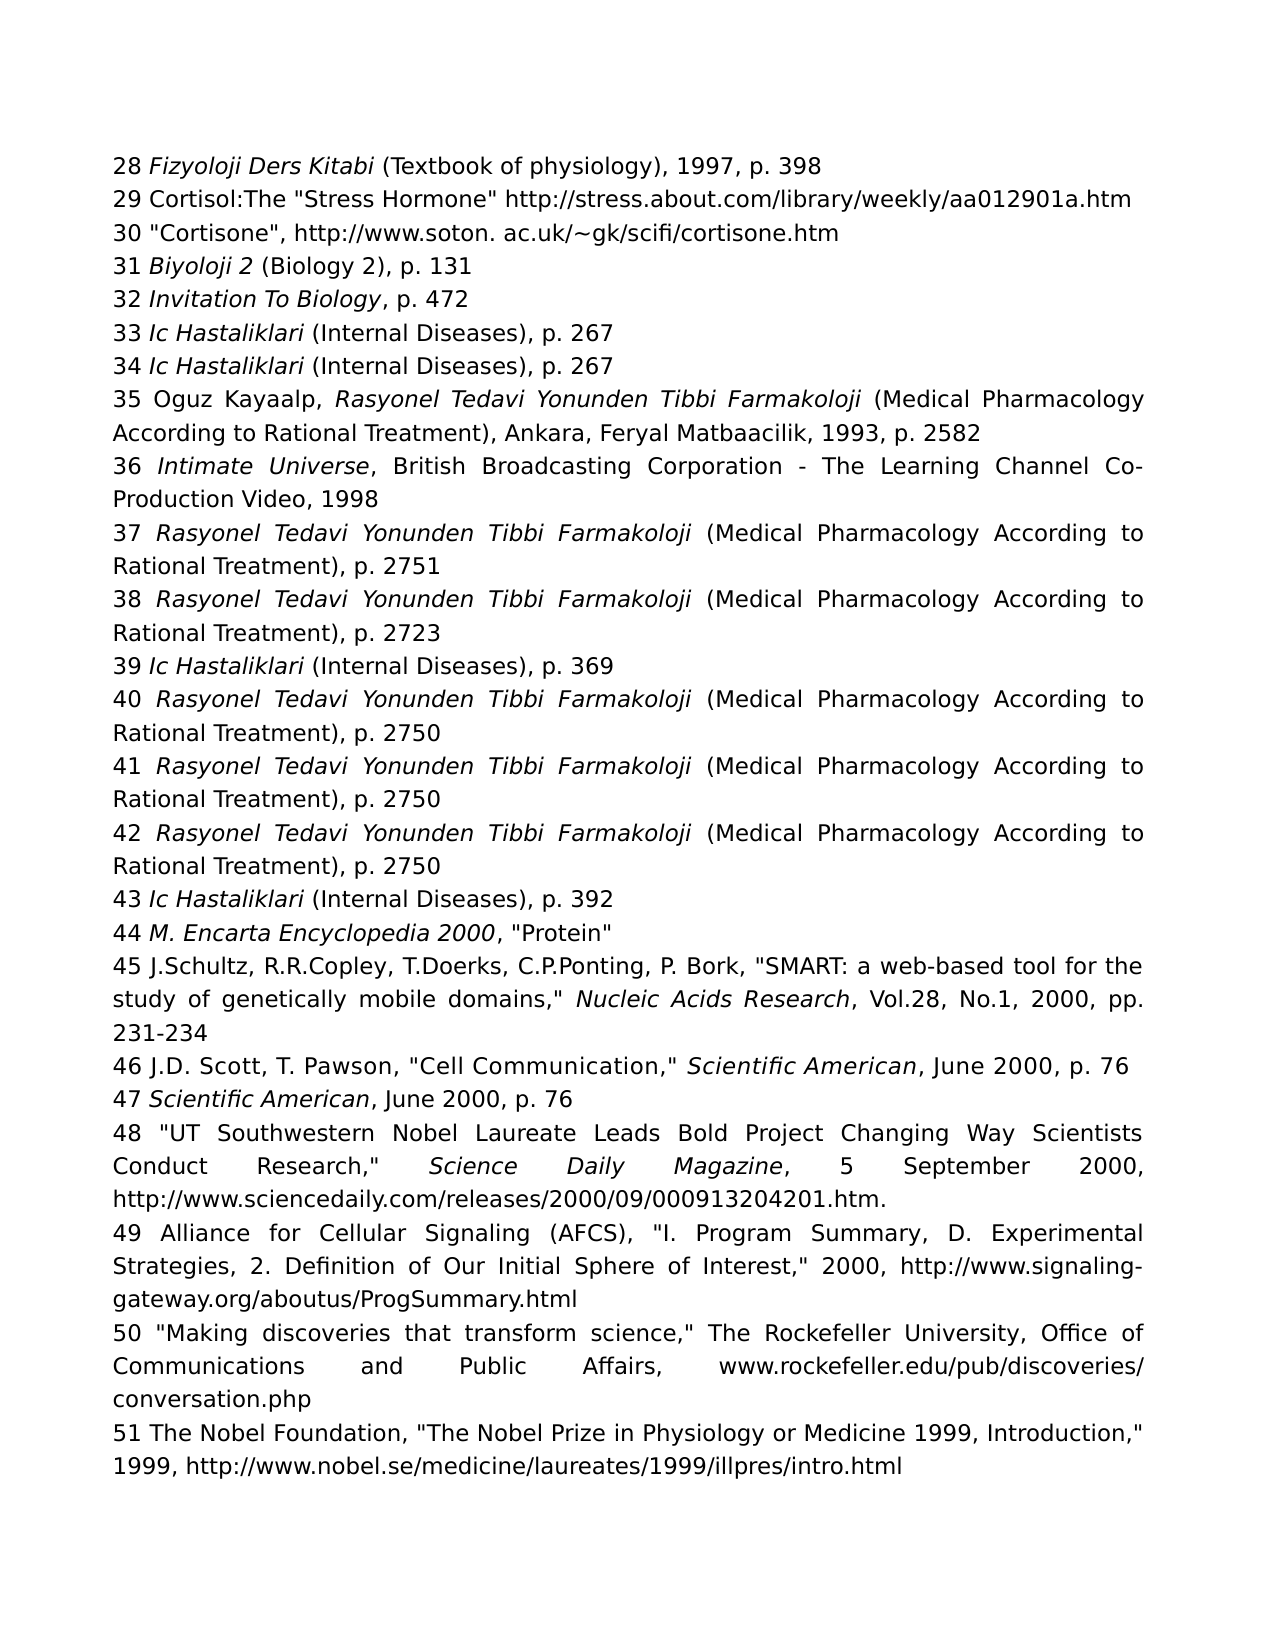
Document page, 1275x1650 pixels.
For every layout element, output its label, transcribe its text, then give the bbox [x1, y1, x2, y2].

text 40 Rasyonel Tedavi Yonunden Tibbi Farmakoloji (Medical Pharmacology According to Rational Treatment), p. 2750 [112, 681, 1145, 748]
text 51 The Nobel Foundation, "The Nobel Prize in Physiology or Medicine 1999, Introduction," 1999, http://www.nobel.se/medicine/laureates/1999/illpres/intro.html [112, 1414, 1145, 1481]
text 28 Fizyoloji Ders Kitabi (Textbook of physiology), 1997, p. 398 [112, 148, 1145, 181]
text 39 Ic Hastaliklari (Internal Diseases), p. 369 [112, 648, 1145, 681]
text 45 J.Schultz, R.R.Copley, T.Doerks, C.P.Ponting, P. Bork, "SMART: a web-based tool for the study of genetically mobile domains," Nucleic Acids Research, Vol.28, No.1, 2000, pp. 231-234 [112, 948, 1145, 1048]
text 38 Rasyonel Tedavi Yonunden Tibbi Farmakoloji (Medical Pharmacology According to Rational Treatment), p. 2723 [112, 581, 1145, 648]
text 31 Biyoloji 2 (Biology 2), p. 131 [112, 248, 1145, 281]
text 29 Cortisol:The "Stress Hormone" http://stress.about.com/library/weekly/aa012901a.htm [112, 181, 1145, 214]
text 41 Rasyonel Tedavi Yonunden Tibbi Farmakoloji (Medical Pharmacology According to Rational Treatment), p. 2750 [112, 748, 1145, 814]
text 32 Invitation To Biology, p. 472 [112, 281, 1145, 314]
text 42 Rasyonel Tedavi Yonunden Tibbi Farmakoloji (Medical Pharmacology According to Rational Treatment), p. 2750 [112, 814, 1145, 881]
text 50 "Making discoveries that transform science," The Rockefeller University, Office of Communications and Public Affairs, www.rockefeller.edu/pub/discoveries/ conversation.php [112, 1314, 1145, 1414]
text 43 Ic Hastaliklari (Internal Diseases), p. 392 [112, 881, 1145, 914]
text 34 Ic Hastaliklari (Internal Diseases), p. 267 [112, 348, 1145, 381]
text 46 J.D. Scott, T. Pawson, "Cell Communication," Scientific American, June 2000, p. 76 [112, 1048, 1145, 1081]
text 33 Ic Hastaliklari (Internal Diseases), p. 267 [112, 314, 1145, 348]
text 48 "UT Southwestern Nobel Laureate Leads Bold Project Changing Way Scientists Conduct Research," Science Daily Magazine, 5 September 2000, http://www.sciencedaily.com/releases/2000/09/000913204201.htm. [112, 1114, 1145, 1214]
text 37 Rasyonel Tedavi Yonunden Tibbi Farmakoloji (Medical Pharmacology According to Rational Treatment), p. 2751 [112, 514, 1145, 581]
text 30 "Cortisone", http://www.soton. ac.uk/~gk/scifi/cortisone.htm [112, 214, 1145, 248]
text 44 M. Encarta Encyclopedia 2000, "Protein" [112, 914, 1145, 948]
text 49 Alliance for Cellular Signaling (AFCS), "I. Program Summary, D. Experimental Strategies, 2. Definition of Our Initial Sphere of Interest," 2000, http://www.signaling-gateway.org/aboutus/ProgSummary.html [112, 1214, 1145, 1314]
text 35 Oguz Kayaalp, Rasyonel Tedavi Yonunden Tibbi Farmakoloji (Medical Pharmacology According to Rational Treatment), Ankara, Feryal Matbaacilik, 1993, p. 2582 [112, 381, 1145, 448]
text 47 Scientific American, June 2000, p. 76 [112, 1081, 1145, 1114]
text 36 Intimate Universe, British Broadcasting Corporation - The Learning Channel Co-Production Video, 1998 [112, 448, 1145, 514]
